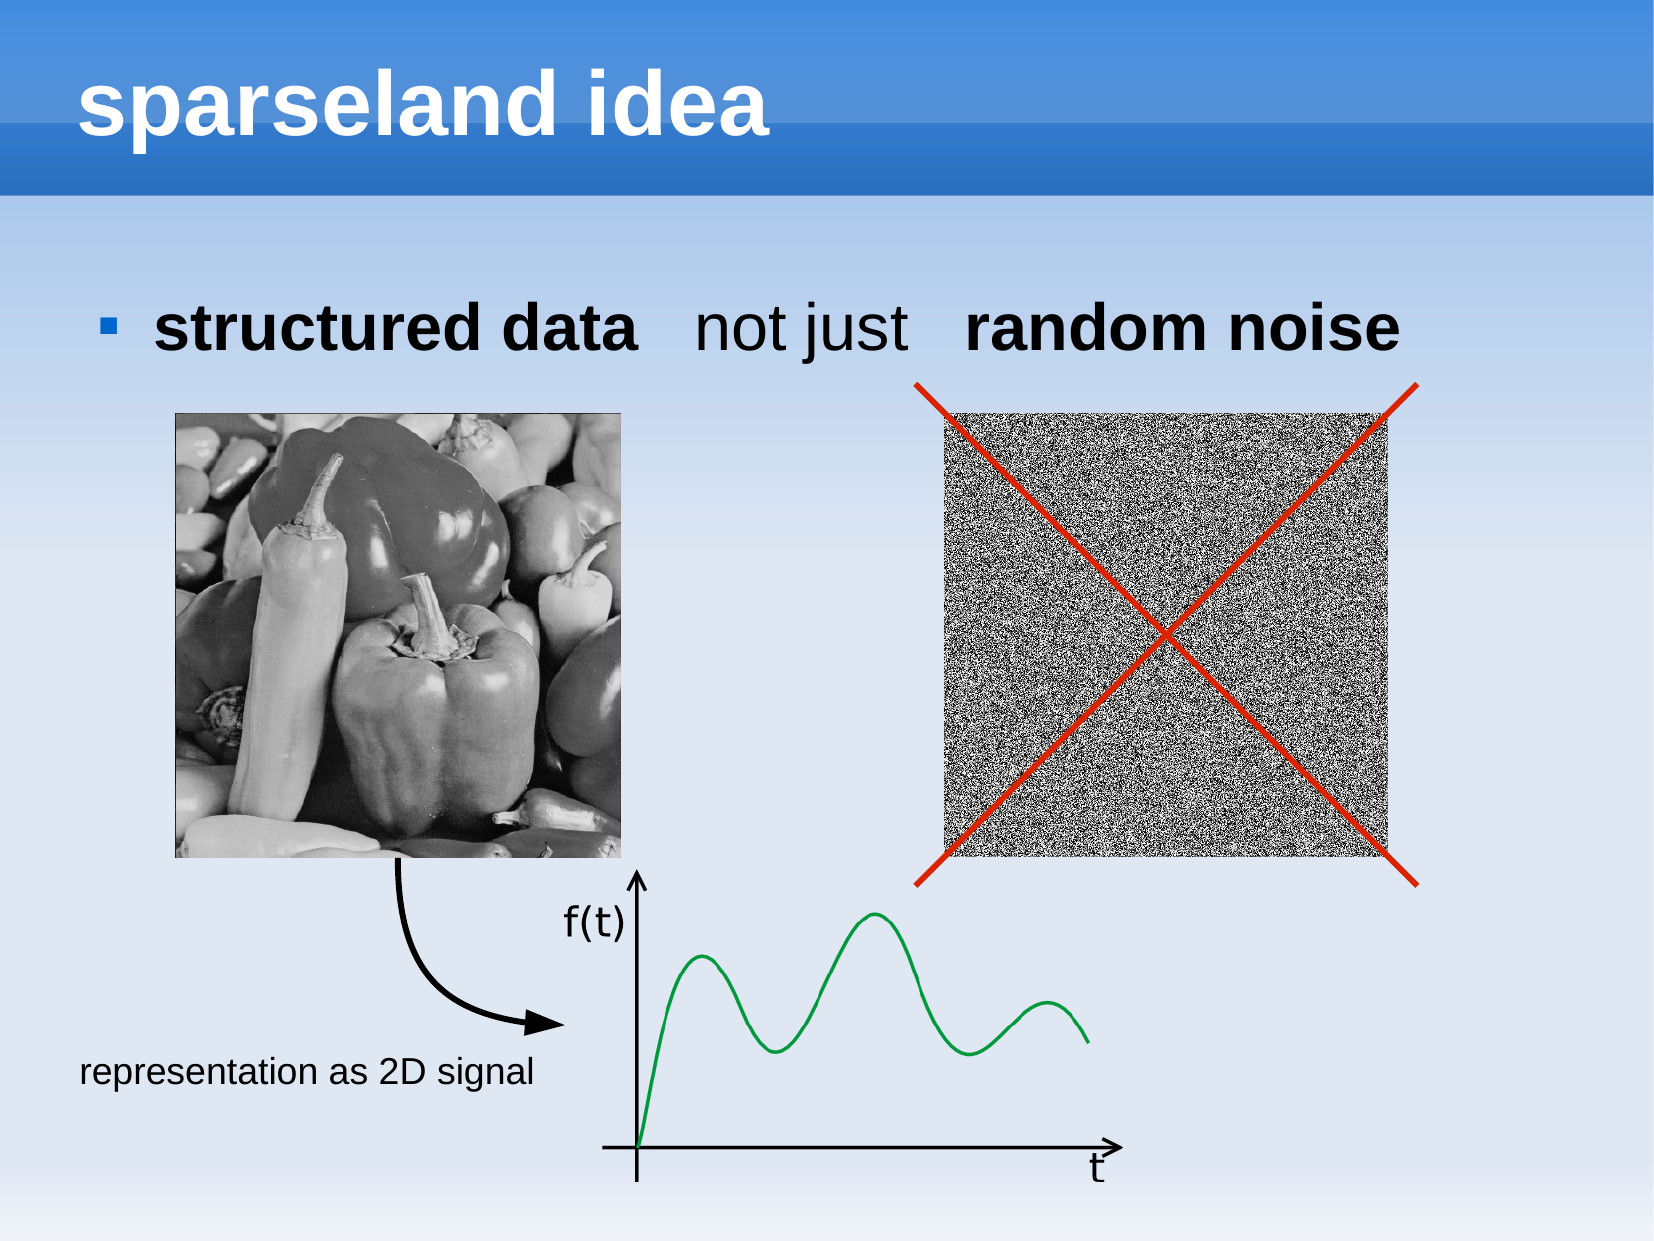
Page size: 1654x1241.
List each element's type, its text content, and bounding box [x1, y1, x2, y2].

title sparseland idea [76, 0, 1565, 208]
list structured data not just random noise [82, 290, 1571, 1094]
picture [0, 0, 1654, 1241]
text_box representation as 2D signal [64, 1042, 550, 1100]
